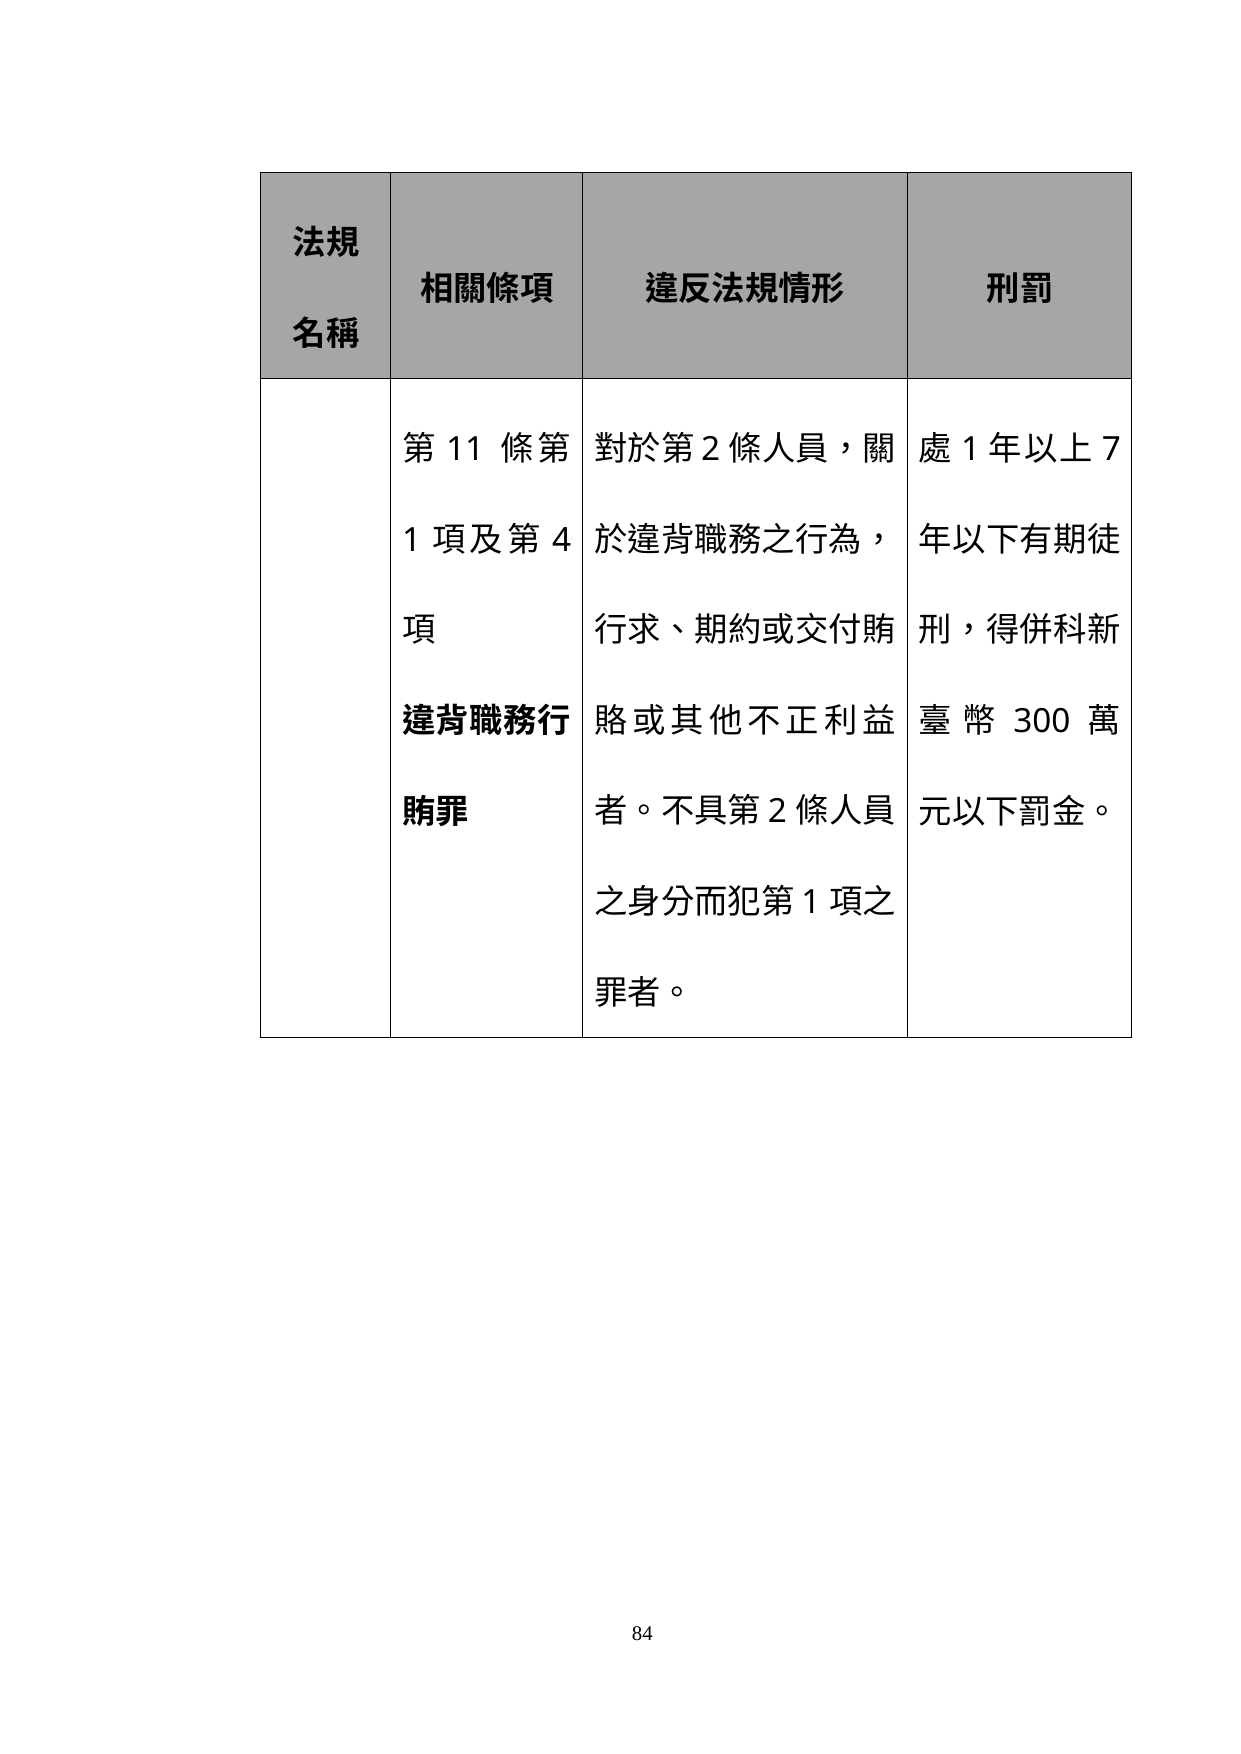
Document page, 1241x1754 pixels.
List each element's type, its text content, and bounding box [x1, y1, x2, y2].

table_header 法規 名稱 [261, 173, 390, 378]
table_cell 對於第2 條人員，關於違背職務之行為，行求、期約或交付賄賂或其他不正利益者。不具第2 條人員之身分而犯第1 項之罪者。 [583, 379, 907, 1037]
table_header 相關條項 [391, 173, 582, 378]
table_cell 處1年以上7年以下有期徒刑，得併科新臺幣300萬元以下罰金。 [908, 379, 1131, 1037]
table_cell [261, 379, 390, 1037]
table_header 違反法規情形 [583, 173, 907, 378]
table_cell 第11 條第1項及第4 項 違背職務行賄罪 [391, 379, 582, 1037]
table_header 刑罰 [908, 173, 1131, 378]
